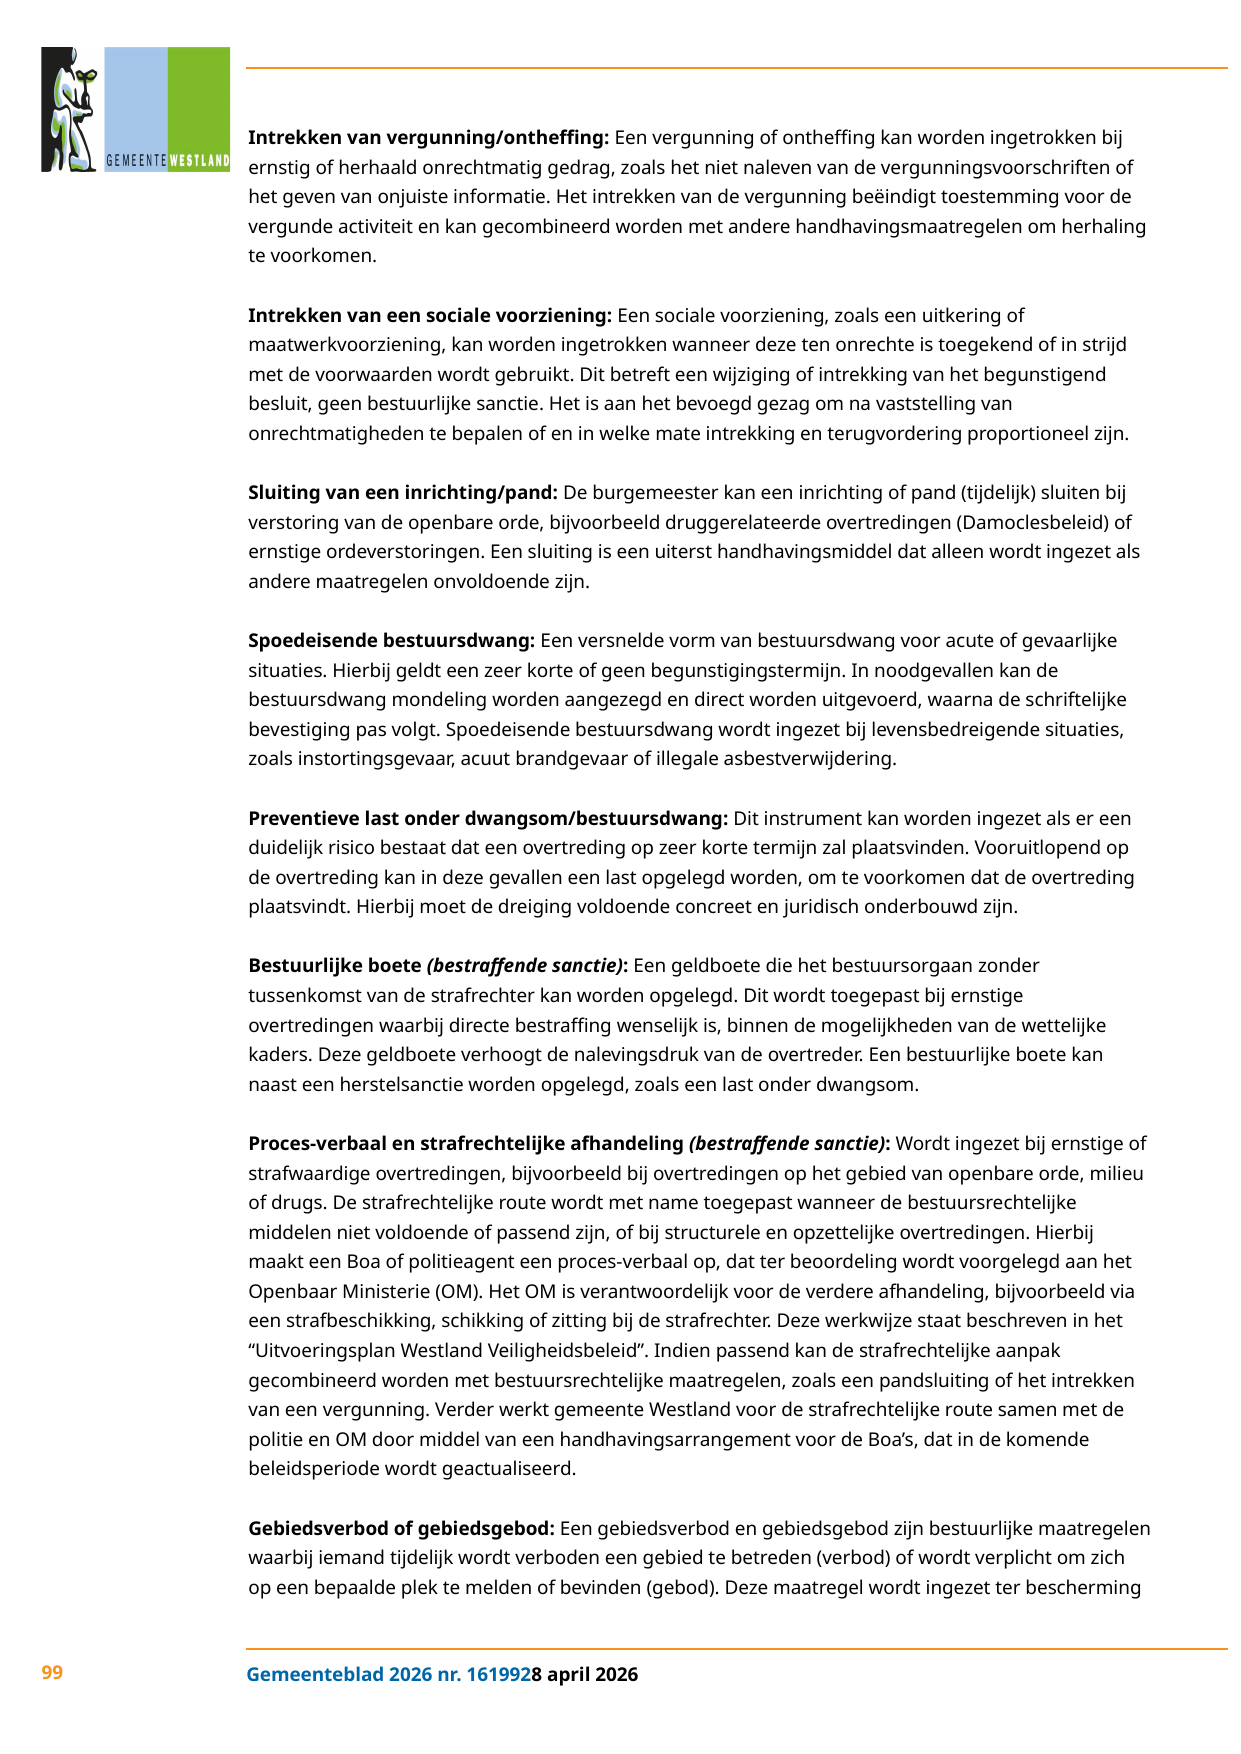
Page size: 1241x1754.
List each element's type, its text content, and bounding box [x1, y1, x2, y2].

picture [41, 47, 231, 172]
text Sluiting van een inrichting/pand: De burgemeester kan een inrichting of pand (tijdelijk) sluiten bij verstoring van de openbare orde, bijvoorbeeld druggerelateerde overtredingen (Damoclesbeleid) of ernstige ordeverstoringen. Een sluiting is een uiterst handhavingsmiddel dat alleen wordt ingezet als andere maatregelen onvoldoende zijn. [248, 479, 1152, 594]
text Gebiedsverbod of gebiedsgebod: Een gebiedsverbod en gebiedsgebod zijn bestuurlijke maatregelen waarbij iemand tijdelijk wordt verboden een gebied te betreden (verbod) of wordt verplicht om zich op een bepaalde plek te melden of bevinden (gebod). Deze maatregel wordt ingezet ter bescherming [248, 1515, 1152, 1600]
text Spoedeisende bestuursdwang: Een versnelde vorm van bestuursdwang voor acute of gevaarlijke situaties. Hierbij geldt een zeer korte of geen begunstigingstermijn. In noodgevallen kan de bestuursdwang mondeling worden aangezegd en direct worden uitgevoerd, waarna de schriftelijke bevestiging pas volgt. Spoedeisende bestuursdwang wordt ingezet bij levensbedreigende situaties, zoals instortingsgevaar, acuut brandgevaar of illegale asbestverwijdering. [248, 627, 1152, 771]
text Preventieve last onder dwangsom/bestuursdwang: Dit instrument kan worden ingezet als er een duidelijk risico bestaat dat een overtreding op zeer korte termijn zal plaatsvinden. Vooruitlopend op de overtreding kan in deze gevallen een last opgelegd worden, om te voorkomen dat de overtreding plaatsvindt. Hierbij moet de dreiging voldoende concreet en juridisch onderbouwd zijn. [248, 805, 1152, 919]
text Intrekken van vergunning/ontheffing: Een vergunning of ontheffing kan worden ingetrokken bij ernstig of herhaald onrechtmatig gedrag, zoals het niet naleven van de vergunningsvoorschriften of het geven van onjuiste informatie. Het intrekken van de vergunning beëindigt toestemming voor de vergunde activiteit en kan gecombineerd worden met andere handhavingsmaatregelen om herhaling te voorkomen. [248, 124, 1152, 268]
text Bestuurlijke boete (bestraffende sanctie): Een geldboete die het bestuursorgaan zonder tussenkomst van de strafrechter kan worden opgelegd. Dit wordt toegepast bij ernstige overtredingen waarbij directe bestraffing wenselijk is, binnen de mogelijkheden van de wettelijke kaders. Deze geldboete verhoogt de nalevingsdruk van de overtreder. Een bestuurlijke boete kan naast een herstelsanctie worden opgelegd, zoals een last onder dwangsom. [248, 953, 1152, 1097]
text Proces-verbaal en strafrechtelijke afhandeling (bestraffende sanctie): Wordt ingezet bij ernstige of strafwaardige overtredingen, bijvoorbeeld bij overtredingen op het gebied van openbare orde, milieu of drugs. De strafrechtelijke route wordt met name toegepast wanneer de bestuursrechtelijke middelen niet voldoende of passend zijn, of bij structurele en opzettelijke overtredingen. Hierbij maakt een Boa of politieagent een proces-verbaal op, dat ter beoordeling wordt voorgelegd aan het Openbaar Ministerie (OM). Het OM is verantwoordelijk voor de verdere afhandeling, bijvoorbeeld via een strafbeschikking, schikking of zitting bij de strafrechter. Deze werkwijze staat beschreven in het “Uitvoeringsplan Westland Veiligheidsbeleid”. Indien passend kan de strafrechtelijke aanpak gecombineerd worden met bestuursrechtelijke maatregelen, zoals een pandsluiting of het intrekken van een vergunning. Verder werkt gemeente Westland voor de strafrechtelijke route samen met de politie en OM door middel van een handhavingsarrangement voor de Boa’s, dat in de komende beleidsperiode wordt geactualiseerd. [248, 1130, 1152, 1481]
text Intrekken van een sociale voorziening: Een sociale voorziening, zoals een uitkering of maatwerkvoorziening, kan worden ingetrokken wanneer deze ten onrechte is toegekend of in strijd met de voorwaarden wordt gebruikt. Dit betreft een wijziging of intrekking van het begunstigend besluit, geen bestuurlijke sanctie. Het is aan het bevoegd gezag om na vaststelling van onrechtmatigheden te bepalen of en in welke mate intrekking en terugvordering proportioneel zijn. [248, 302, 1152, 446]
